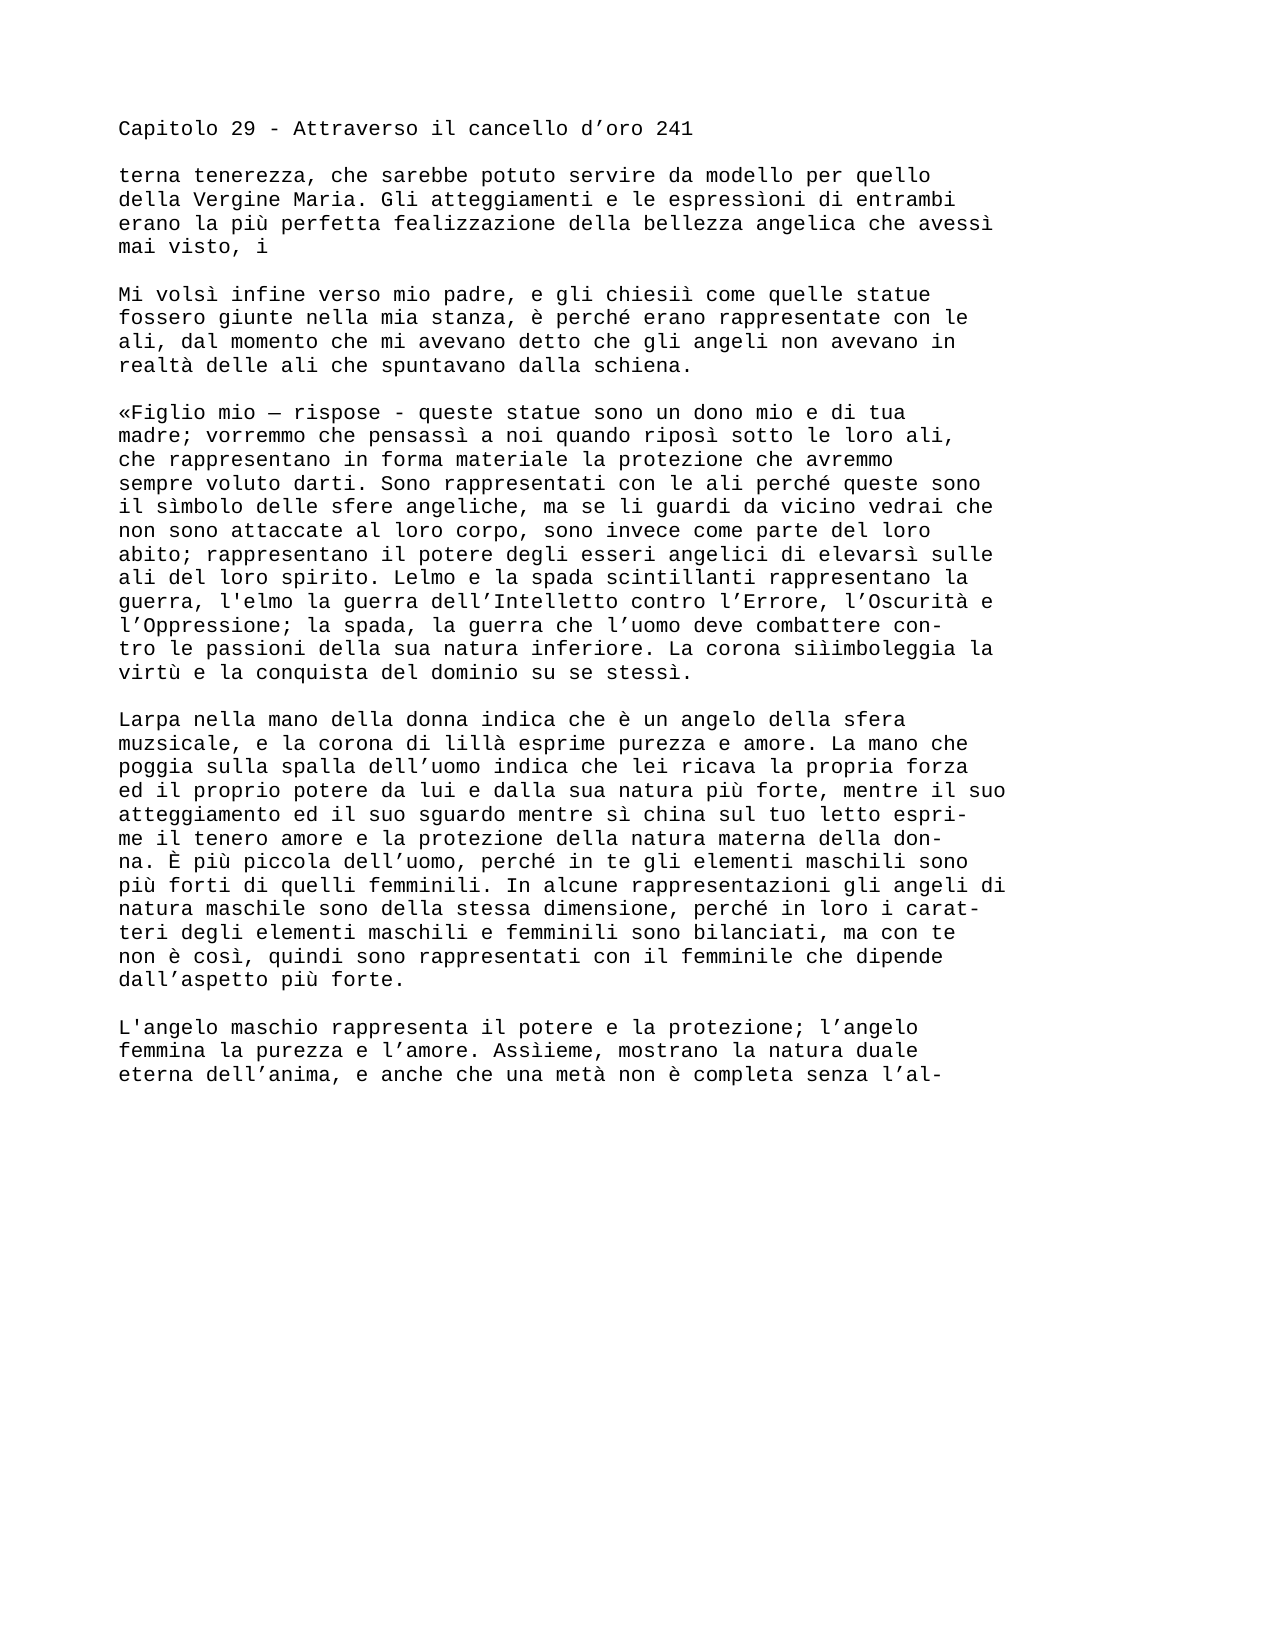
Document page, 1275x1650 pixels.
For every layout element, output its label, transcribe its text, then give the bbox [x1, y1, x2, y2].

text non sono attaccate al loro corpo, sono invece come parte del loro [118, 520, 1157, 544]
text na. È più piccola dell’uomo, perché in te gli elementi maschili sono [118, 851, 1157, 875]
text poggia sulla spalla dell’uomo indica che lei ricava la propria forza [118, 757, 1157, 780]
text L'angelo maschio rappresenta il potere e la protezione; l’angelo [118, 1017, 1157, 1040]
text guerra, l'elmo la guerra dell’Intelletto contro l’Errore, l’Oscurità e [118, 591, 1157, 615]
text mai visto, i [118, 236, 1157, 260]
text erano la più perfetta fealizzazione della bellezza angelica che avessì [118, 213, 1157, 236]
text eterna dell’anima, e anche che una metà non è completa senza l’al- [118, 1064, 1157, 1088]
text tro le passioni della sua natura inferiore. La corona siìimboleggia la [118, 638, 1157, 662]
text ed il proprio potere da lui e dalla sua natura più forte, mentre il suo [118, 780, 1157, 804]
text ali del loro spirito. Lelmo e la spada scintillanti rappresentano la [118, 567, 1157, 591]
text non è così, quindi sono rappresentati con il femminile che dipende [118, 946, 1157, 969]
text ali, dal momento che mi avevano detto che gli angeli non avevano in [118, 331, 1157, 354]
text muzsicale, e la corona di lillà esprime purezza e amore. La mano che [118, 733, 1157, 757]
text abito; rappresentano il potere degli esseri angelici di elevarsì sulle [118, 544, 1157, 567]
text più forti di quelli femminili. In alcune rappresentazioni gli angeli di [118, 875, 1157, 898]
text della Vergine Maria. Gli atteggiamenti e le espressìoni di entrambi [118, 189, 1157, 213]
text Larpa nella mano della donna indica che è un angelo della sfera [118, 709, 1157, 733]
text Mi volsì infine verso mio padre, e gli chiesiì come quelle statue [118, 284, 1157, 307]
text terna tenerezza, che sarebbe potuto servire da modello per quello [118, 165, 1157, 189]
text fossero giunte nella mia stanza, è perché erano rappresentate con le [118, 307, 1157, 331]
text virtù e la conquista del dominio su se stessì. [118, 662, 1157, 686]
text femmina la purezza e l’amore. Assìieme, mostrano la natura duale [118, 1040, 1157, 1064]
text il sìmbolo delle sfere angeliche, ma se li guardi da vicino vedrai che [118, 496, 1157, 520]
text l’Oppressione; la spada, la guerra che l’uomo deve combattere con- [118, 615, 1157, 638]
text atteggiamento ed il suo sguardo mentre sì china sul tuo letto espri- [118, 804, 1157, 827]
text natura maschile sono della stessa dimensione, perché in loro i carat- [118, 898, 1157, 922]
text «Figlio mio — rispose - queste statue sono un dono mio e di tua [118, 402, 1157, 426]
text teri degli elementi maschili e femminili sono bilanciati, ma con te [118, 922, 1157, 946]
text me il tenero amore e la protezione della natura materna della don- [118, 827, 1157, 851]
text madre; vorremmo che pensassì a noi quando riposì sotto le loro ali, [118, 426, 1157, 449]
text Capitolo 29 - Attraverso il cancello d’oro 241 [118, 118, 1157, 142]
text realtà delle ali che spuntavano dalla schiena. [118, 354, 1157, 378]
text sempre voluto darti. Sono rappresentati con le ali perché queste sono [118, 473, 1157, 496]
text dall’aspetto più forte. [118, 969, 1157, 993]
text che rappresentano in forma materiale la protezione che avremmo [118, 449, 1157, 473]
